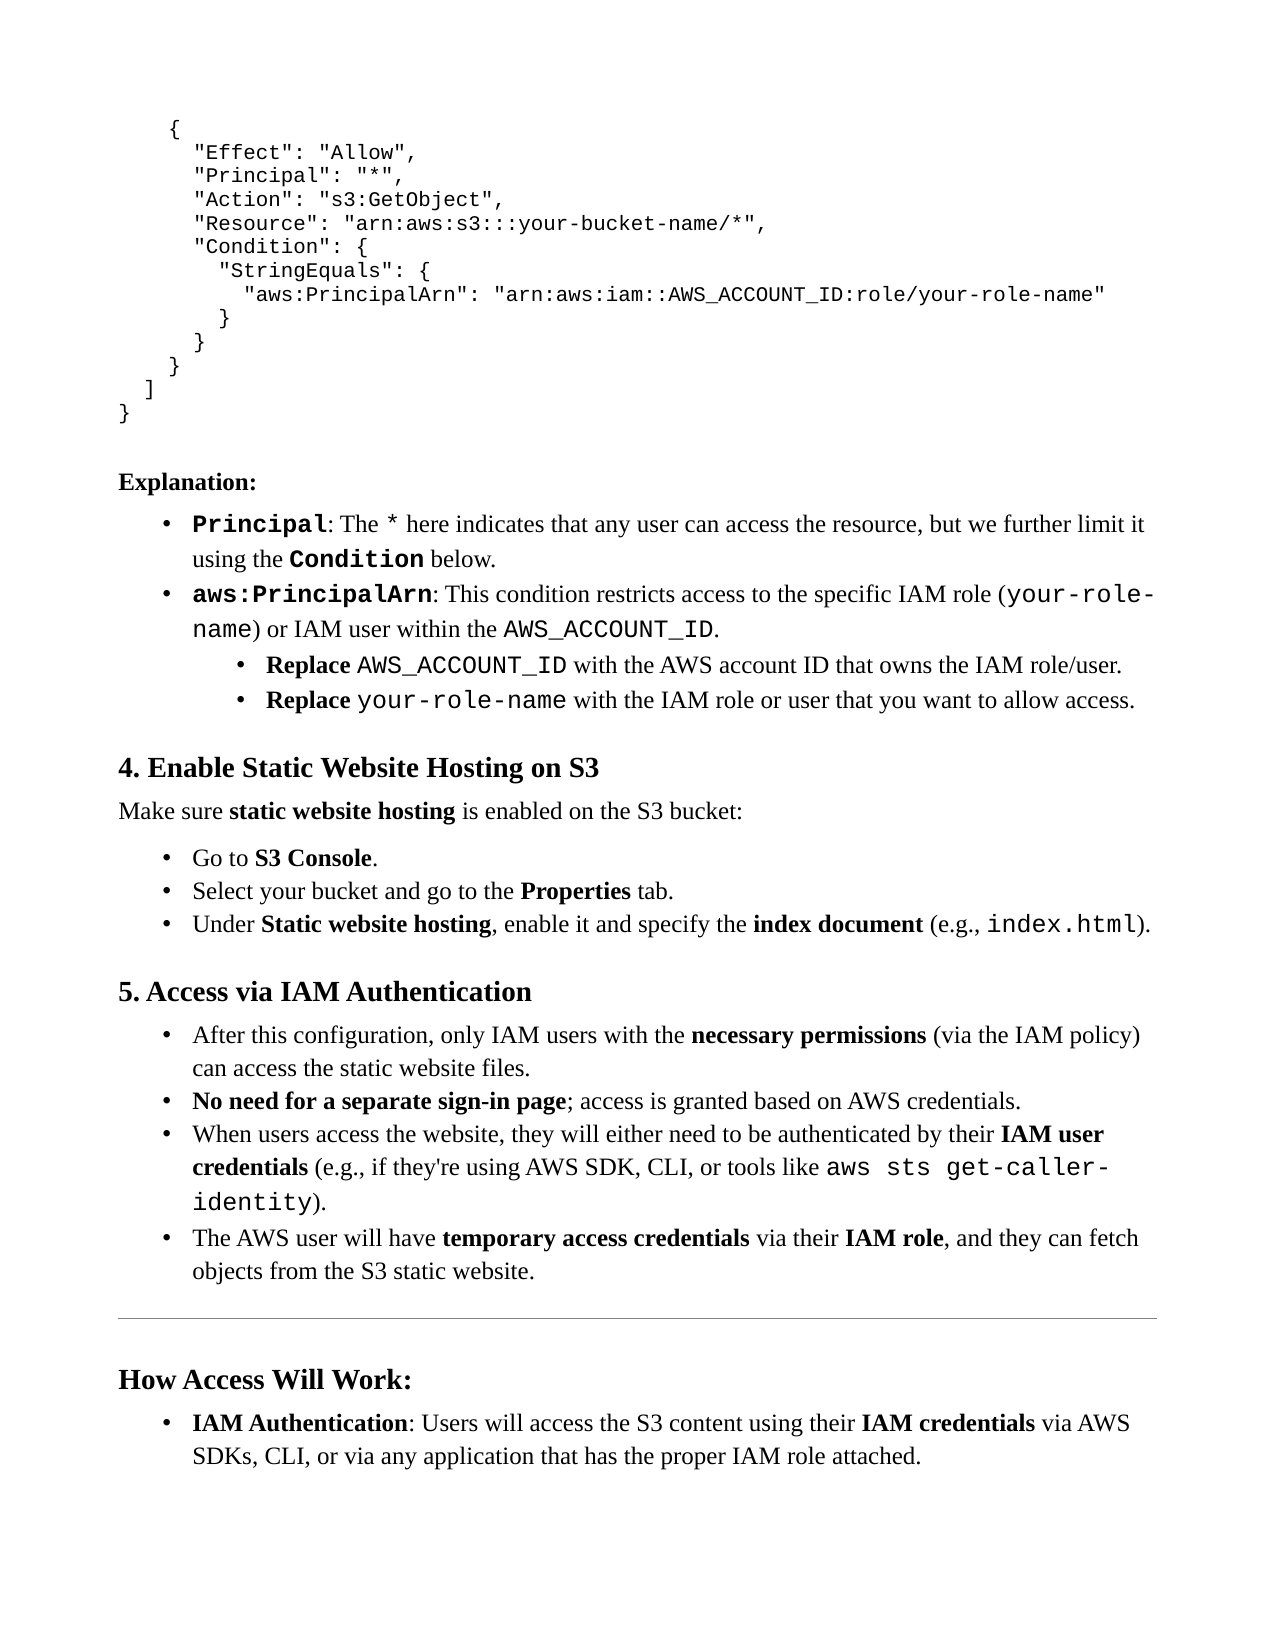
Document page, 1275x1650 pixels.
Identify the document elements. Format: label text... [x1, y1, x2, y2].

list No need for a separate sign-in page; access is granted based on AWS credentials. [162, 1086, 1157, 1115]
list When users access the website, they will either need to be authenticated by their IAM user credentials (e.g., if they're using AWS SDK, CLI, or tools like aws sts get-caller-identity). [162, 1119, 1157, 1218]
text "StringEquals": { [118, 260, 1157, 284]
list Under Static website hosting, enable it and specify the index document (e.g., index.html). [162, 909, 1157, 940]
text } [118, 331, 1157, 354]
list Replace your-role-name with the IAM role or user that you want to allow access. [236, 685, 1157, 716]
text "Condition": { [118, 236, 1157, 260]
list The AWS user will have temporary access credentials via their IAM role, and they can fetch objects from the S3 static website. [162, 1223, 1157, 1284]
list Go to S3 Console. [162, 843, 1157, 872]
text { [118, 118, 1157, 142]
list aws:PrincipalArn: This condition restricts access to the specific IAM role (your-role-name) or IAM user within the AWS_ACCOUNT_ID. [162, 579, 1157, 645]
list Principal: The * here indicates that any user can access the resource, but we further limit it using the Condition below. [162, 509, 1157, 575]
text "Action": "s3:GetObject", [118, 189, 1157, 213]
text "Principal": "*", [118, 165, 1157, 189]
list Replace AWS_ACCOUNT_ID with the AWS account ID that owns the IAM role/user. [236, 650, 1157, 681]
text "aws:PrincipalArn": "arn:aws:iam::AWS_ACCOUNT_ID:role/your-role-name" [118, 284, 1157, 307]
text } [118, 402, 1157, 426]
list After this configuration, only IAM users with the necessary permissions (via the IAM policy) can access the static website files. [162, 1020, 1157, 1082]
subtitle 5. Access via IAM Authentication [118, 974, 1157, 1008]
subtitle Explanation: [118, 467, 1157, 496]
text Make sure static website hosting is enabled on the S3 bucket: [118, 796, 1157, 824]
text } [118, 307, 1157, 331]
list Select your bucket and go to the Properties tab. [162, 876, 1157, 905]
text "Resource": "arn:aws:s3:::your-bucket-name/*", [118, 213, 1157, 236]
subtitle How Access Will Work: [118, 1362, 1157, 1396]
text "Effect": "Allow", [118, 142, 1157, 165]
text } [118, 354, 1157, 378]
subtitle 4. Enable Static Website Hosting on S3 [118, 750, 1157, 783]
list IAM Authentication: Users will access the S3 content using their IAM credentials via AWS SDKs, CLI, or via any application that has the proper IAM role attached. [162, 1408, 1157, 1470]
text ] [118, 378, 1157, 402]
